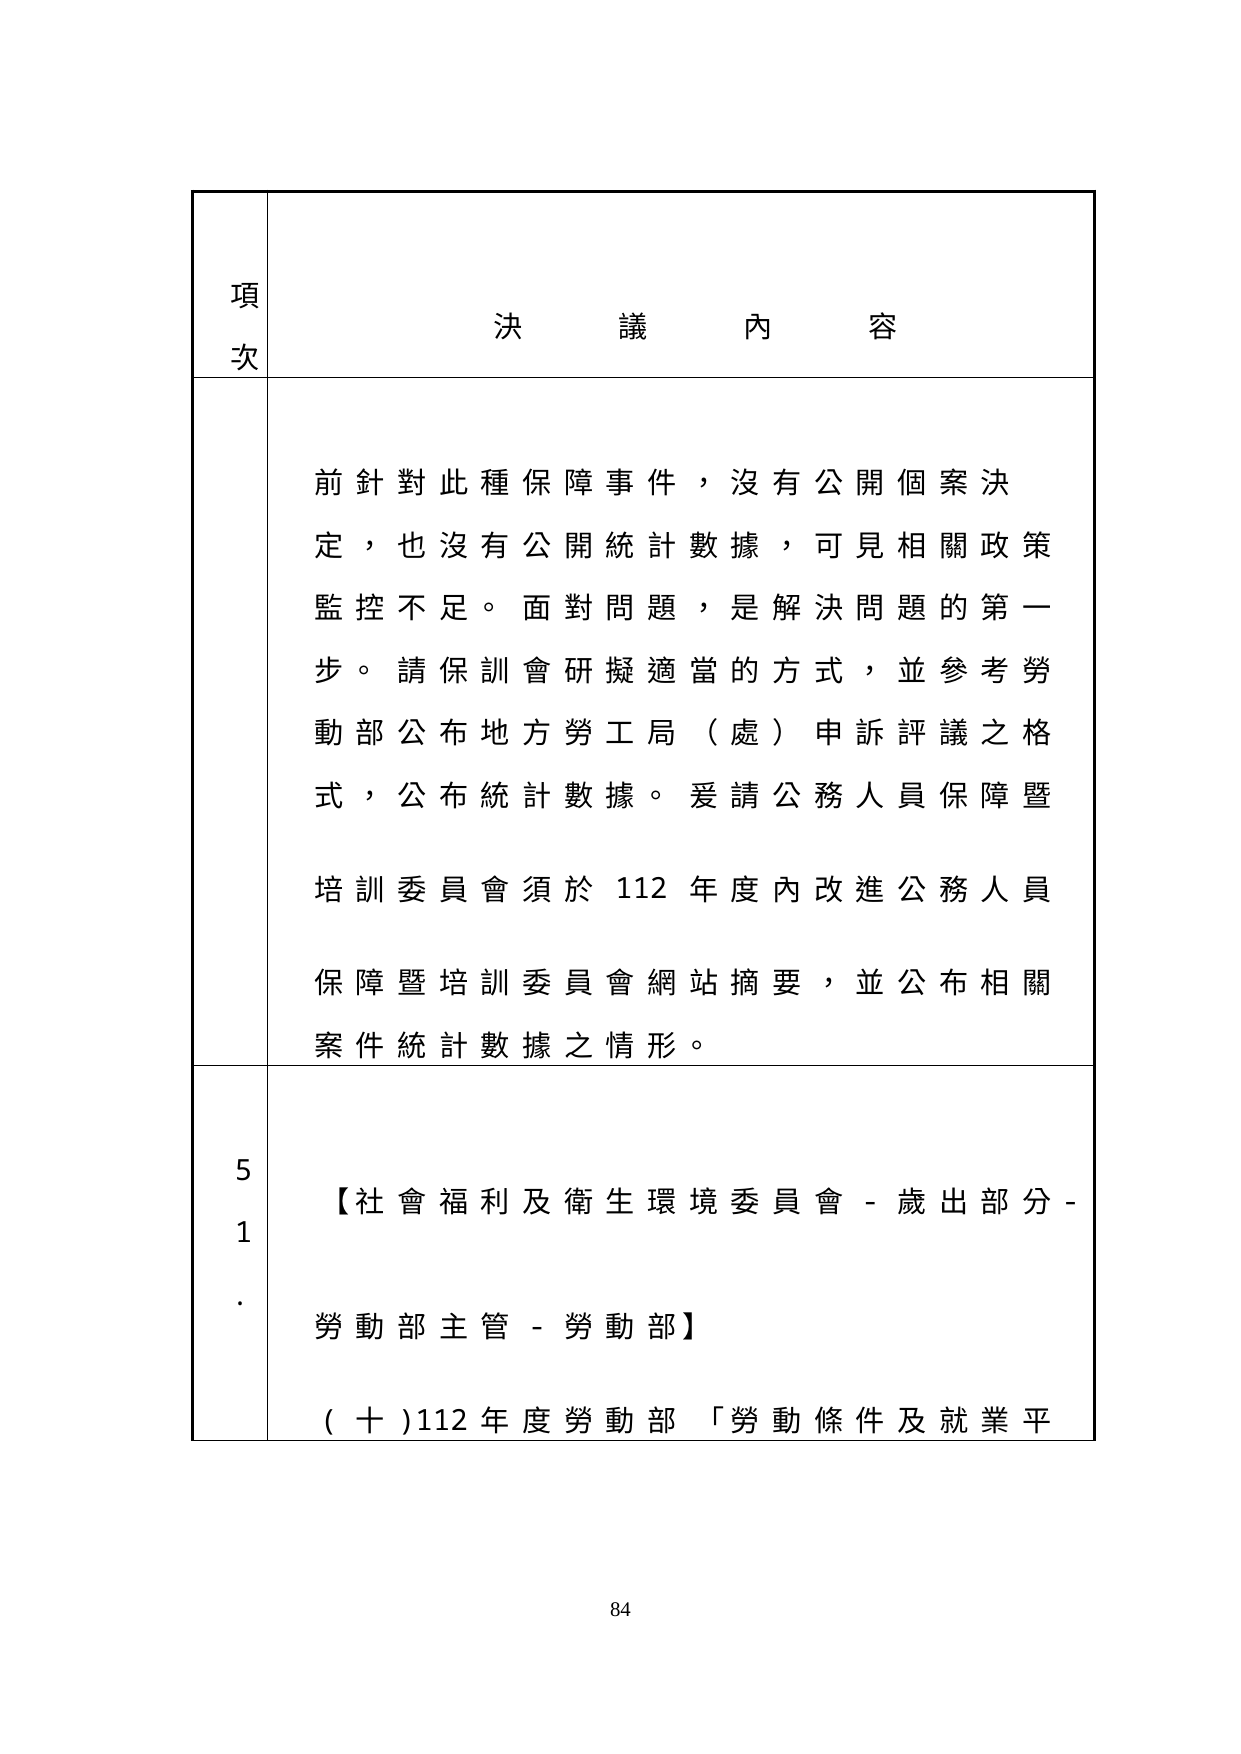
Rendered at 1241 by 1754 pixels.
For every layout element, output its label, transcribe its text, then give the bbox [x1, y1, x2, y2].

table_cell [194, 378, 267, 1064]
table_header 決 議 內 容 [268, 193, 1093, 377]
table_header 項次 [194, 193, 267, 377]
table_cell 51. [194, 1066, 267, 1439]
table_cell 【社會福利及衛生環境委員會-歲出部分-勞動部主管-勞動部】 (十)112年度勞動部「勞動條件及就業平 [268, 1066, 1093, 1439]
table_cell 前針對此種保障事件，沒有公開個案決定，也沒有公開統計數據，可見相關政策監控不足。面對問題，是解決問題的第一步。請保訓會研擬適當的方式，並參考勞動部公布地方勞工局（處）申訴評議之格式，公布統計數據。爰請公務人員保障暨培訓委員會須於112年度內改進公務人員保障暨培訓委員會網站摘要，並公布相關案件統計數據之情形。 [268, 378, 1093, 1064]
